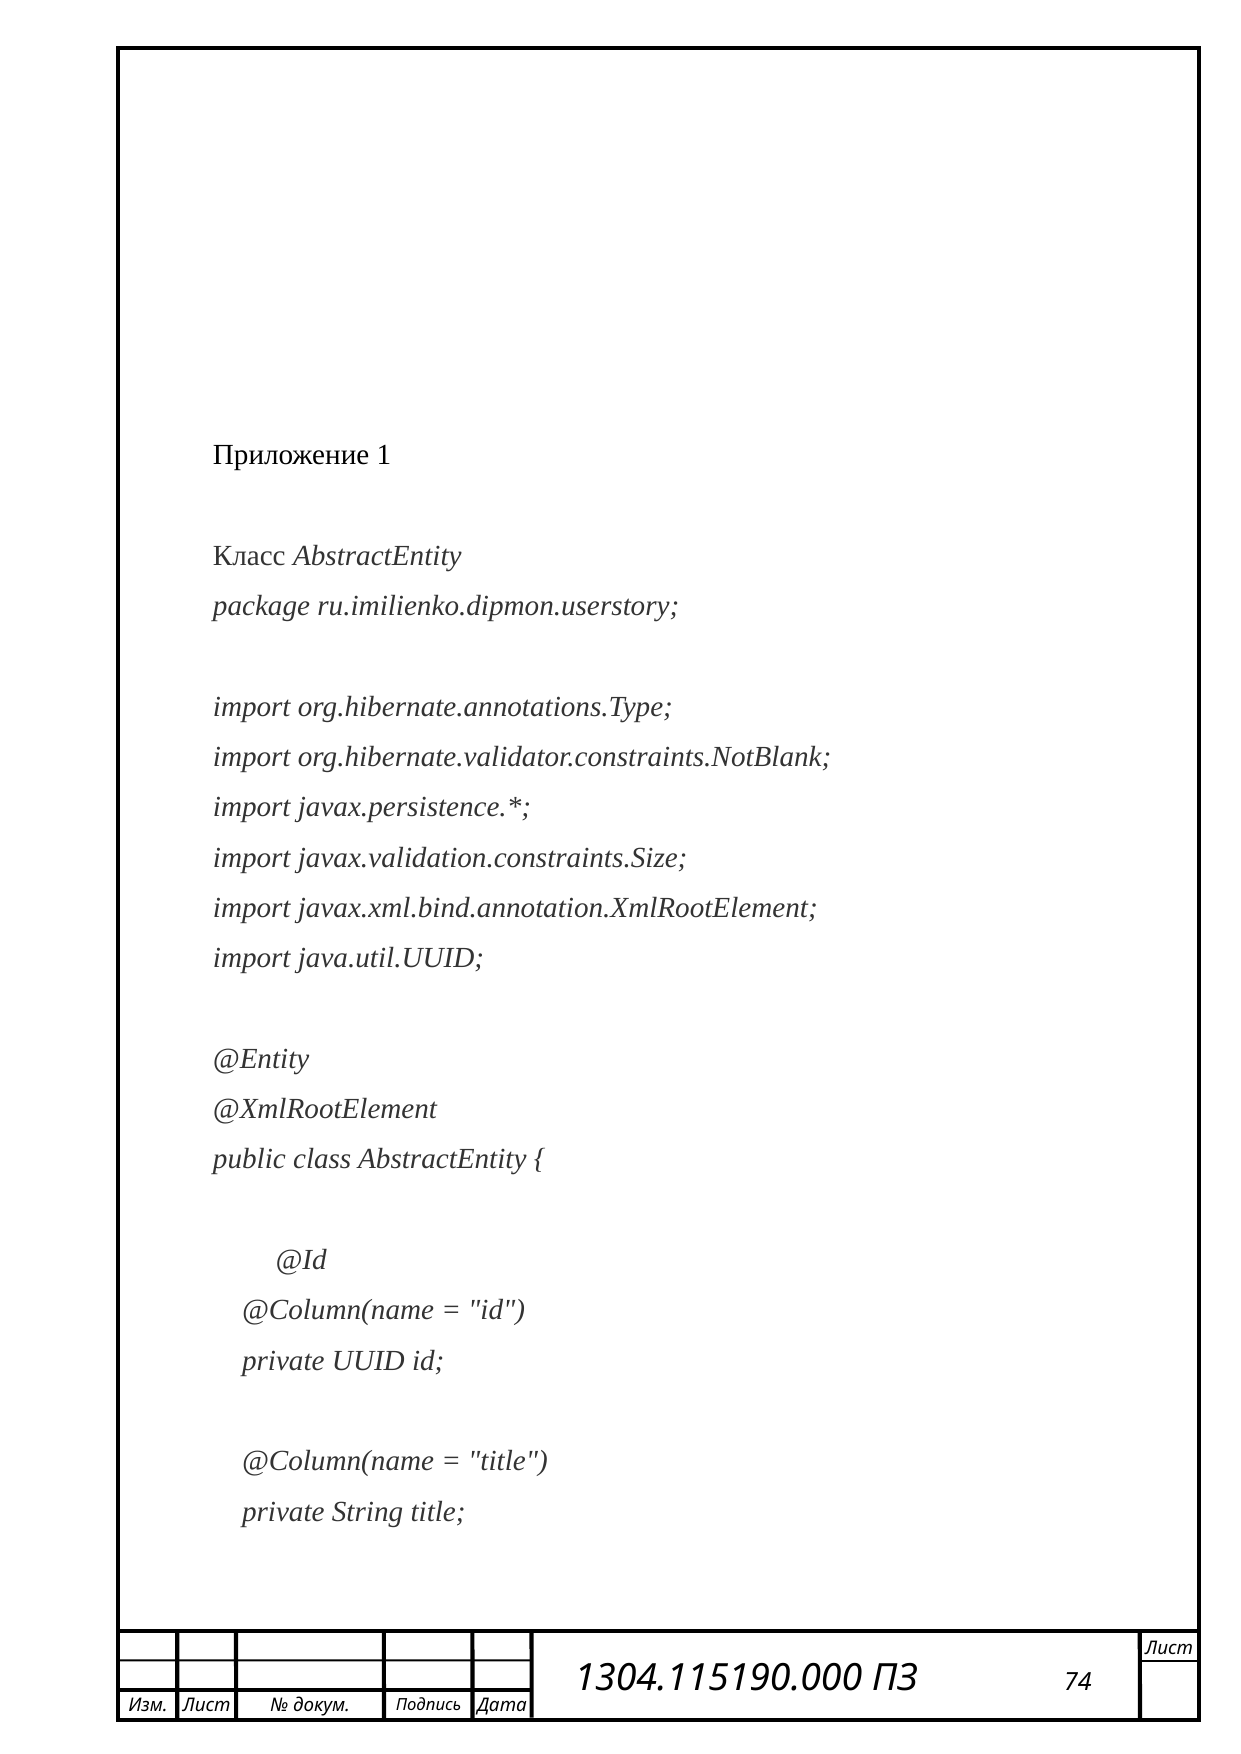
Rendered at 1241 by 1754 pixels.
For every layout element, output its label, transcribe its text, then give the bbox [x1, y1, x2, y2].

text @Entity [136, 1041, 1181, 1074]
text @XmlRootElement [136, 1091, 1181, 1125]
text import javax.validation.constraints.Size; [136, 840, 1181, 873]
text @Column(name = "id") [136, 1292, 1181, 1326]
text import javax.persistence.*; [136, 789, 1181, 823]
text public class AbstractEntity { [136, 1142, 1181, 1175]
text import org.hibernate.annotations.Type; [136, 689, 1181, 722]
text @Column(name = "title") [136, 1443, 1181, 1477]
subtitle Приложение 1 [136, 437, 1181, 471]
text private String title; [136, 1494, 1181, 1527]
text Класс AbstractEntity [136, 538, 1181, 571]
text @Id [136, 1242, 1181, 1276]
text import javax.xml.bind.annotation.XmlRootElement; [136, 890, 1181, 923]
text import org.hibernate.validator.constraints.NotBlank; [136, 739, 1181, 773]
text import java.util.UUID; [136, 940, 1181, 974]
text package ru.imilienko.dipmon.userstory; [136, 588, 1181, 622]
text private UUID id; [136, 1343, 1181, 1376]
